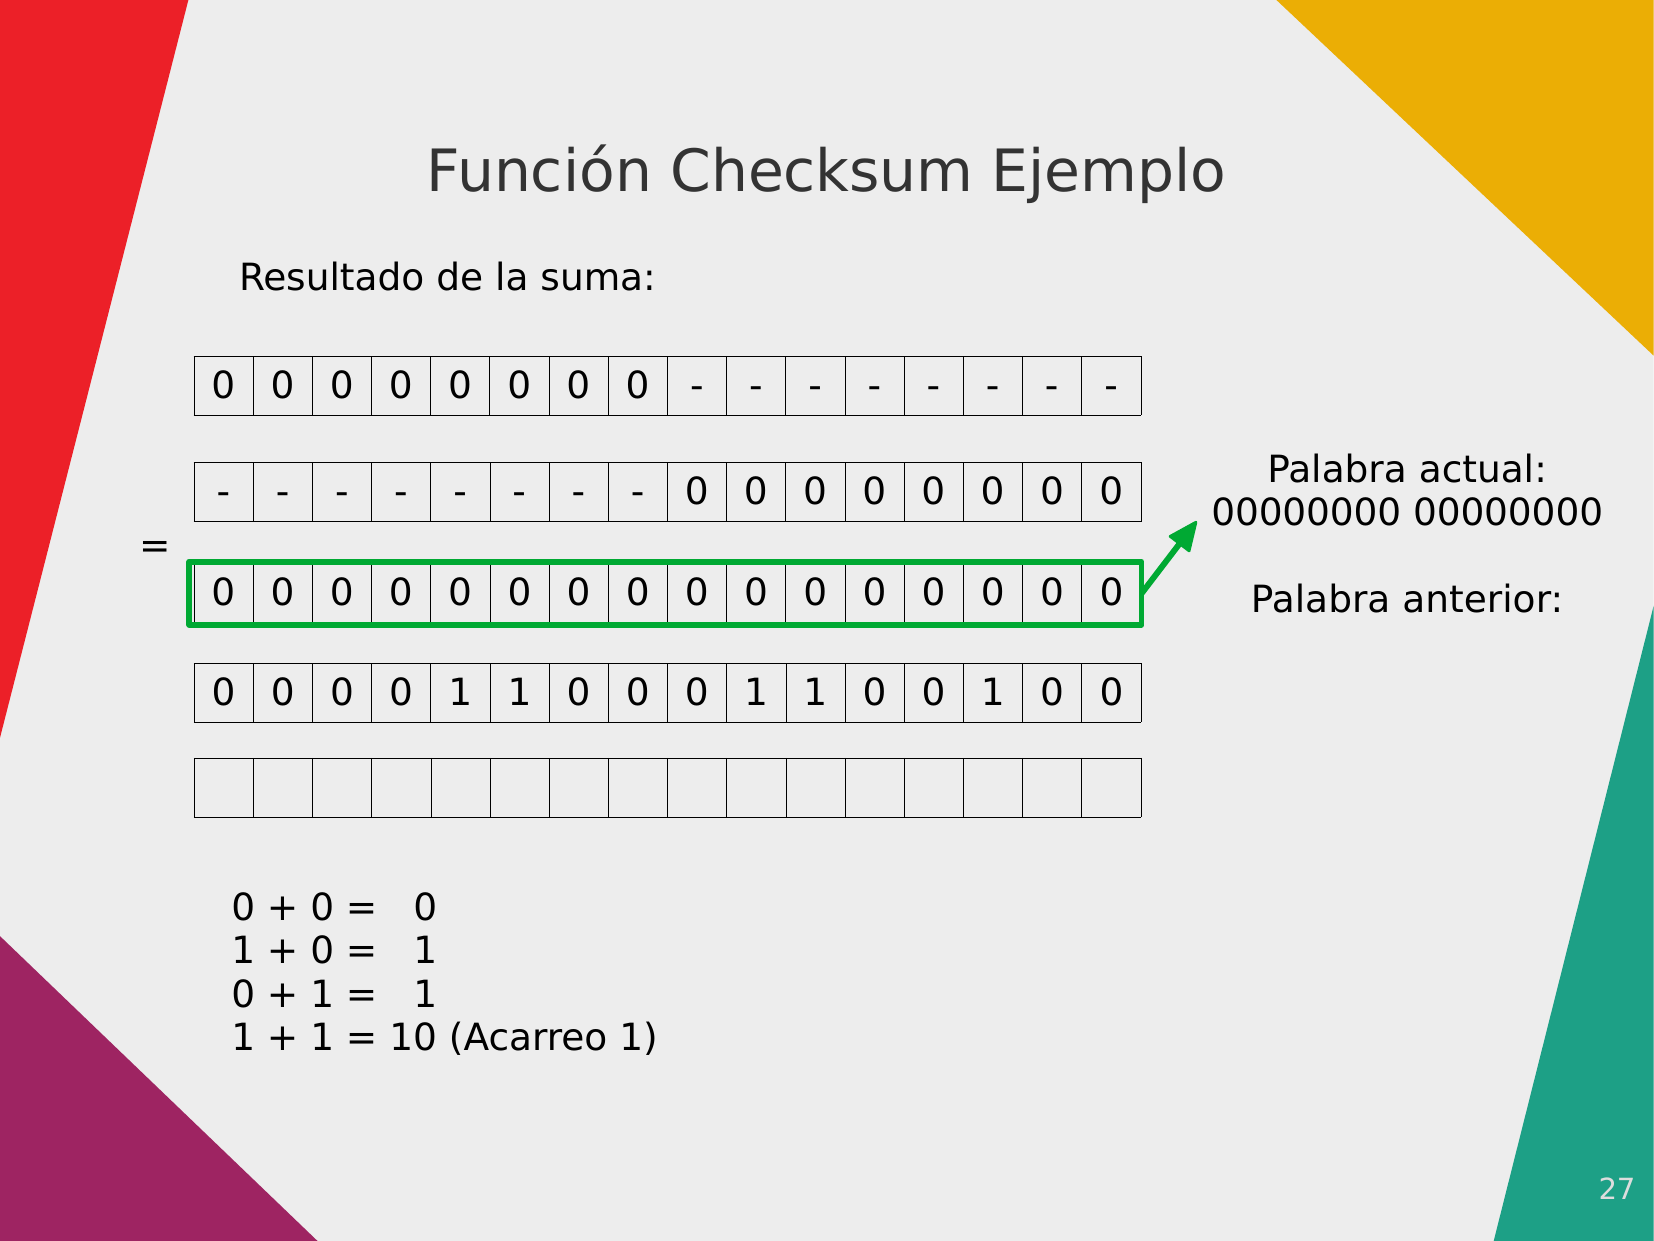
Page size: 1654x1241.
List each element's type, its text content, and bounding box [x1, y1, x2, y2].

table_header [372, 759, 431, 817]
table_header - [254, 463, 312, 521]
table_header 0 [1082, 463, 1141, 521]
table_header 0 [786, 565, 845, 622]
table_header [195, 759, 253, 817]
table_header [905, 759, 963, 817]
title Función Checksum Ejemplo [114, 73, 1539, 271]
table_header [668, 759, 726, 817]
table_header - [491, 463, 549, 521]
table_header 0 [313, 565, 371, 622]
table_header 0 [668, 565, 726, 622]
table_header 0 [1023, 565, 1081, 622]
table_header - [905, 357, 963, 415]
table_header [1082, 759, 1141, 817]
table_header [846, 759, 904, 817]
table_header 0 [550, 565, 608, 622]
table_header 0 [1082, 565, 1139, 622]
table_header 0 [668, 664, 726, 722]
table_header 0 [786, 463, 845, 521]
table_header 0 [609, 565, 667, 622]
table_header 0 [609, 664, 667, 722]
table_header 0 [372, 357, 430, 415]
table_header [550, 759, 608, 817]
table_header 0 [1023, 463, 1081, 521]
table_header - [1082, 357, 1141, 415]
text_box 0 + 0 = 0 1 + 0 = 1 0 + 1 = 1 1 + 1 = 10 (Acarreo 1) [216, 877, 674, 1067]
table_header 0 [1023, 664, 1081, 722]
table_header - [846, 357, 904, 415]
table_header 0 [668, 463, 726, 521]
table_header - [1023, 357, 1081, 415]
table_header [727, 759, 786, 817]
table_header 0 [964, 463, 1022, 521]
table_header [313, 759, 371, 817]
table_header 0 [609, 357, 667, 415]
table_header [254, 759, 312, 817]
table_header 0 [195, 357, 253, 415]
table_header 0 [254, 565, 312, 622]
table_header [1023, 759, 1081, 817]
table_header 0 [490, 357, 549, 415]
table_header - [786, 357, 845, 415]
table_header 0 [846, 463, 904, 521]
table_header 0 [254, 357, 312, 415]
table_header 0 [727, 463, 785, 521]
table_header 0 [905, 664, 963, 722]
text_box Resultado de la suma: [224, 248, 672, 307]
table_header - [550, 463, 608, 521]
table_header 0 [964, 565, 1022, 622]
table_header 0 [313, 357, 371, 415]
table_header 0 [195, 565, 253, 622]
table_header 0 [195, 664, 253, 722]
table_header - [964, 357, 1022, 415]
table_header 0 [1082, 664, 1141, 722]
table_header - [668, 357, 726, 415]
table_header 0 [431, 357, 489, 415]
table_header 1 [727, 664, 786, 722]
table_header 0 [431, 565, 490, 622]
table_header 0 [727, 565, 785, 622]
table_header - [195, 463, 253, 521]
table_header [432, 759, 490, 817]
table_header 1 [431, 664, 490, 722]
table_header 0 [372, 565, 430, 622]
table_header [964, 759, 1022, 817]
table_header [491, 759, 549, 817]
table_header - [431, 463, 490, 521]
table_header 0 [313, 664, 371, 722]
table_header 0 [550, 357, 608, 415]
table_header - [609, 463, 667, 521]
table_header - [727, 357, 785, 415]
table_header [787, 759, 845, 817]
table_header - [372, 463, 430, 521]
table_header - [313, 463, 371, 521]
table_header 0 [905, 463, 963, 521]
table_header 0 [550, 664, 608, 722]
table_header 1 [491, 664, 549, 722]
table_header 0 [254, 664, 312, 722]
table_header 0 [846, 664, 904, 722]
table_header [609, 759, 667, 817]
text_box = [124, 516, 186, 576]
table_header 1 [787, 664, 845, 722]
table_header 0 [905, 565, 963, 622]
table_header 0 [372, 664, 430, 722]
table_header 0 [491, 565, 549, 622]
text_box Palabra actual: 00000000 00000000 Palabra anterior: [1196, 309, 1619, 977]
table_header 1 [964, 664, 1022, 722]
table_header 0 [846, 565, 904, 622]
